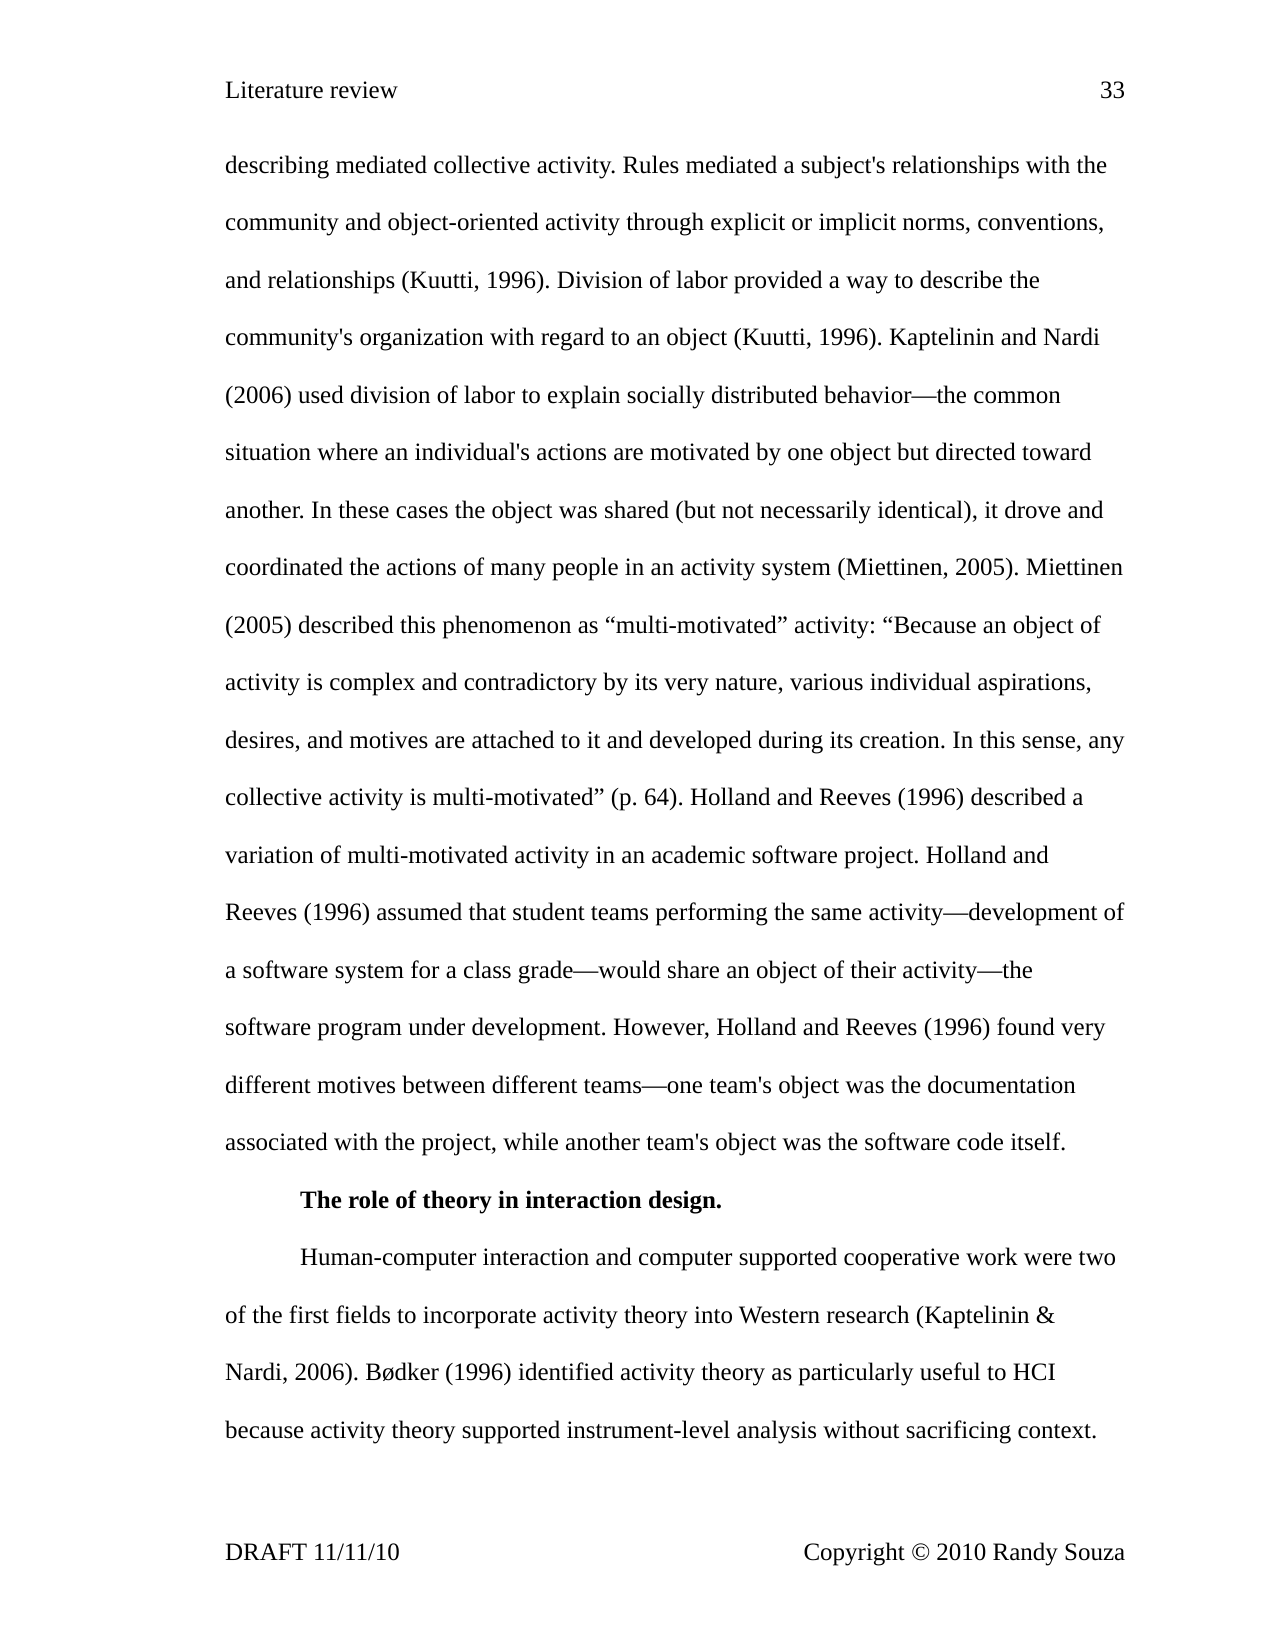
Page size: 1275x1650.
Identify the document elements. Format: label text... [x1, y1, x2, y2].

text Human-computer interaction and computer supported cooperative work were two of the first fields to incorporate activity theory into Western research (Kaptelinin & Nardi, 2006). Bødker (1996) identified activity theory as particularly useful to HCI because activity theory supported instrument-level analysis without sacrificing context. [225, 1242, 1125, 1444]
text describing mediated collective activity. Rules mediated a subject's relationships with the community and object-oriented activity through explicit or implicit norms, conventions, and relationships (Kuutti, 1996). Division of labor provided a way to describe the community's organization with regard to an object (Kuutti, 1996). Kaptelinin and Nardi (2006) used division of labor to explain socially distributed behavior—the common situation where an individual's actions are motivated by one object but directed toward another. In these cases the object was shared (but not necessarily identical), it drove and coordinated the actions of many people in an activity system (Miettinen, 2005). Miettinen (2005) described this phenomenon as “multi-motivated” activity: “Because an object of activity is complex and contradictory by its very nature, various individual aspirations, desires, and motives are attached to it and developed during its creation. In this sense, any collective activity is multi-motivated” (p. 64). Holland and Reeves (1996) described a variation of multi-motivated activity in an academic software project. Holland and Reeves (1996) assumed that student teams performing the same activity—development of a software system for a class grade—would share an object of their activity—the software program under development. However, Holland and Reeves (1996) found very different motives between different teams—one team's object was the documentation associated with the project, while another team's object was the software code itself. [225, 150, 1125, 1156]
subtitle The role of theory in interaction design. [300, 1185, 1125, 1214]
